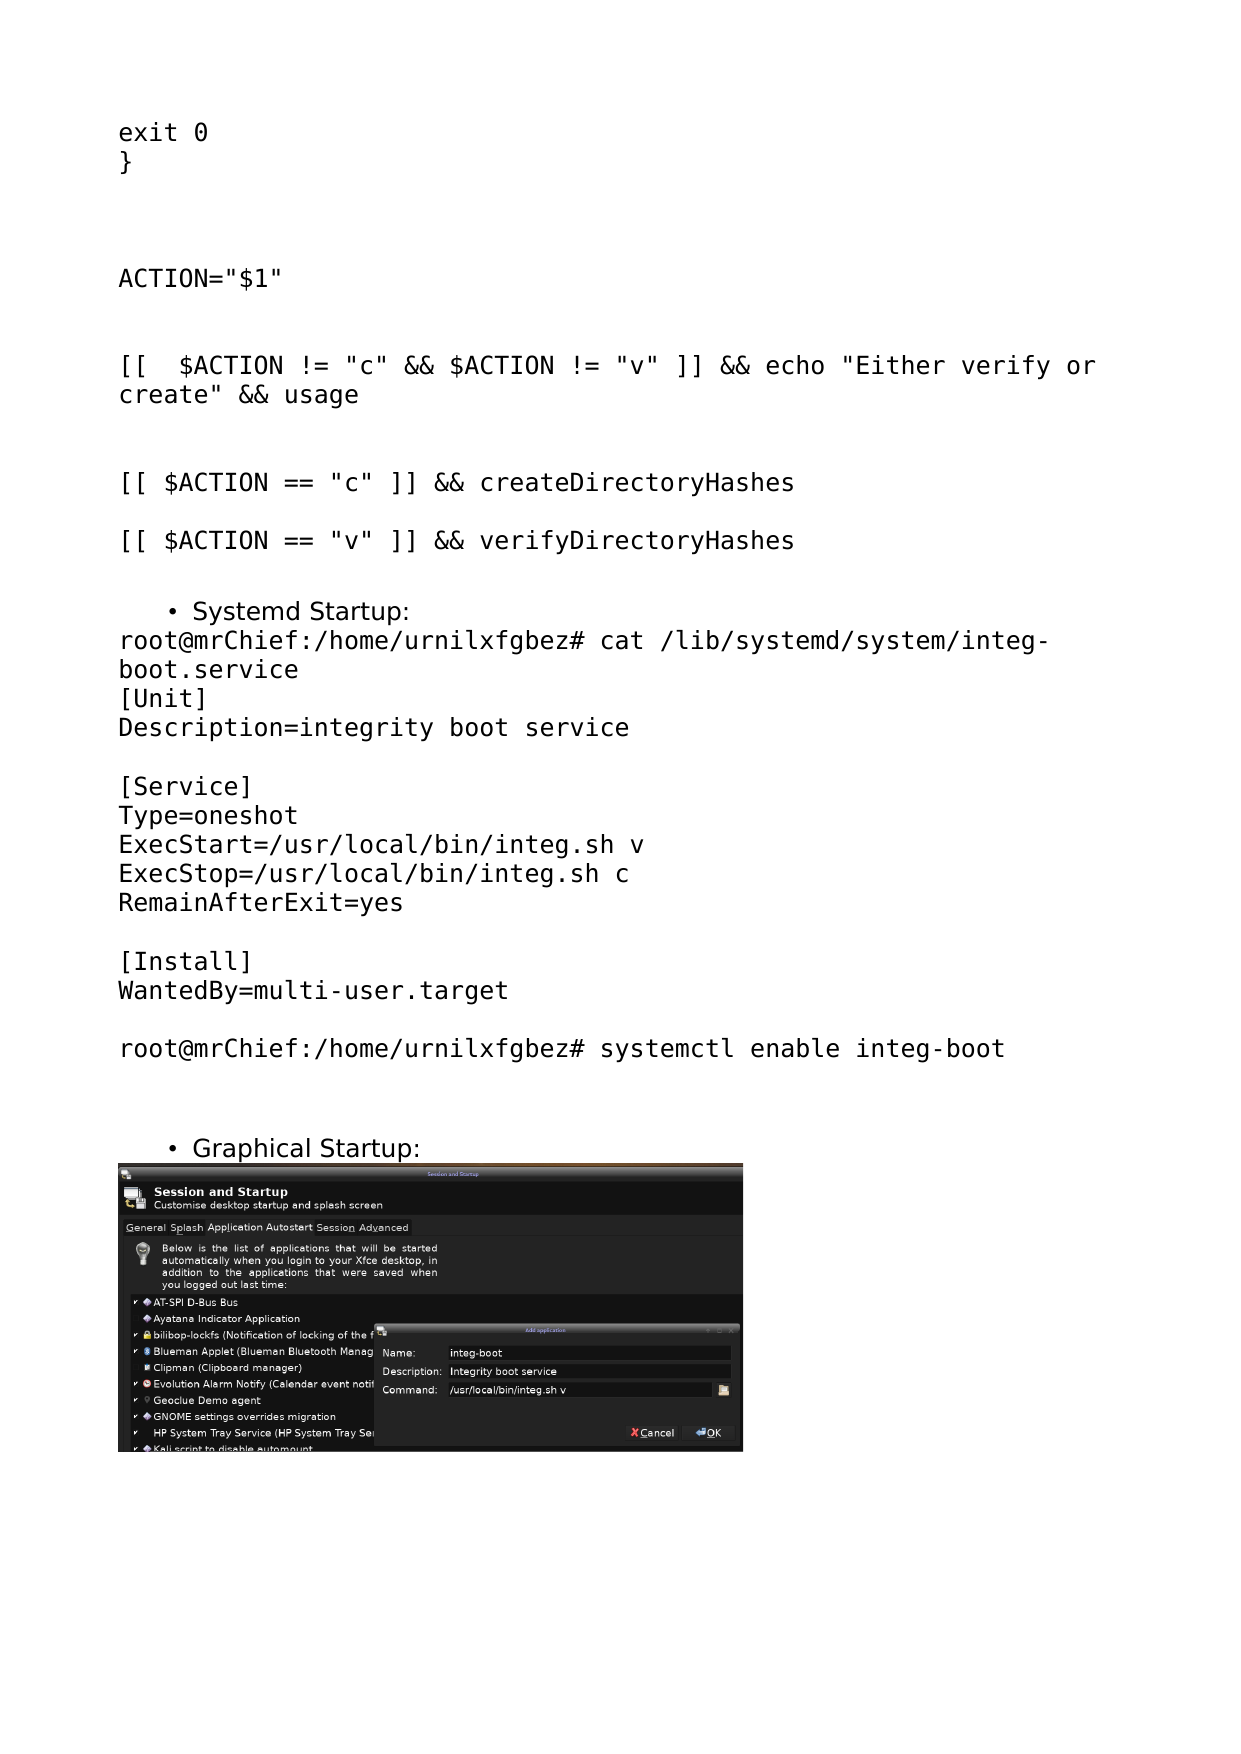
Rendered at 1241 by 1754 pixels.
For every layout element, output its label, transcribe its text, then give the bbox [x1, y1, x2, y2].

picture [118, 1163, 744, 1452]
text exit 0 } ACTION="$1" [[ $ACTION != "c" && $ACTION != "v" ]] && echo "Either verify or create" && usage [[ $ACTION == "c" ]] && createDirectoryHashes [[ $ACTION == "v" ]] && verifyDirectoryHashes [118, 118, 1122, 556]
list Systemd Startup: [177, 597, 1122, 626]
text root@mrChief:/home/urnilxfgbez# cat /lib/systemd/system/integ-boot.service [Unit] Description=integrity boot service [Service] Type=oneshot ExecStart=/usr/local/bin/integ.sh v ExecStop=/usr/local/bin/integ.sh c RemainAfterExit=yes [Install] WantedBy=multi-user.target root@mrChief:/home/urnilxfgbez# systemctl enable integ-boot [118, 626, 1122, 1093]
list Graphical Startup: [177, 1134, 1122, 1163]
